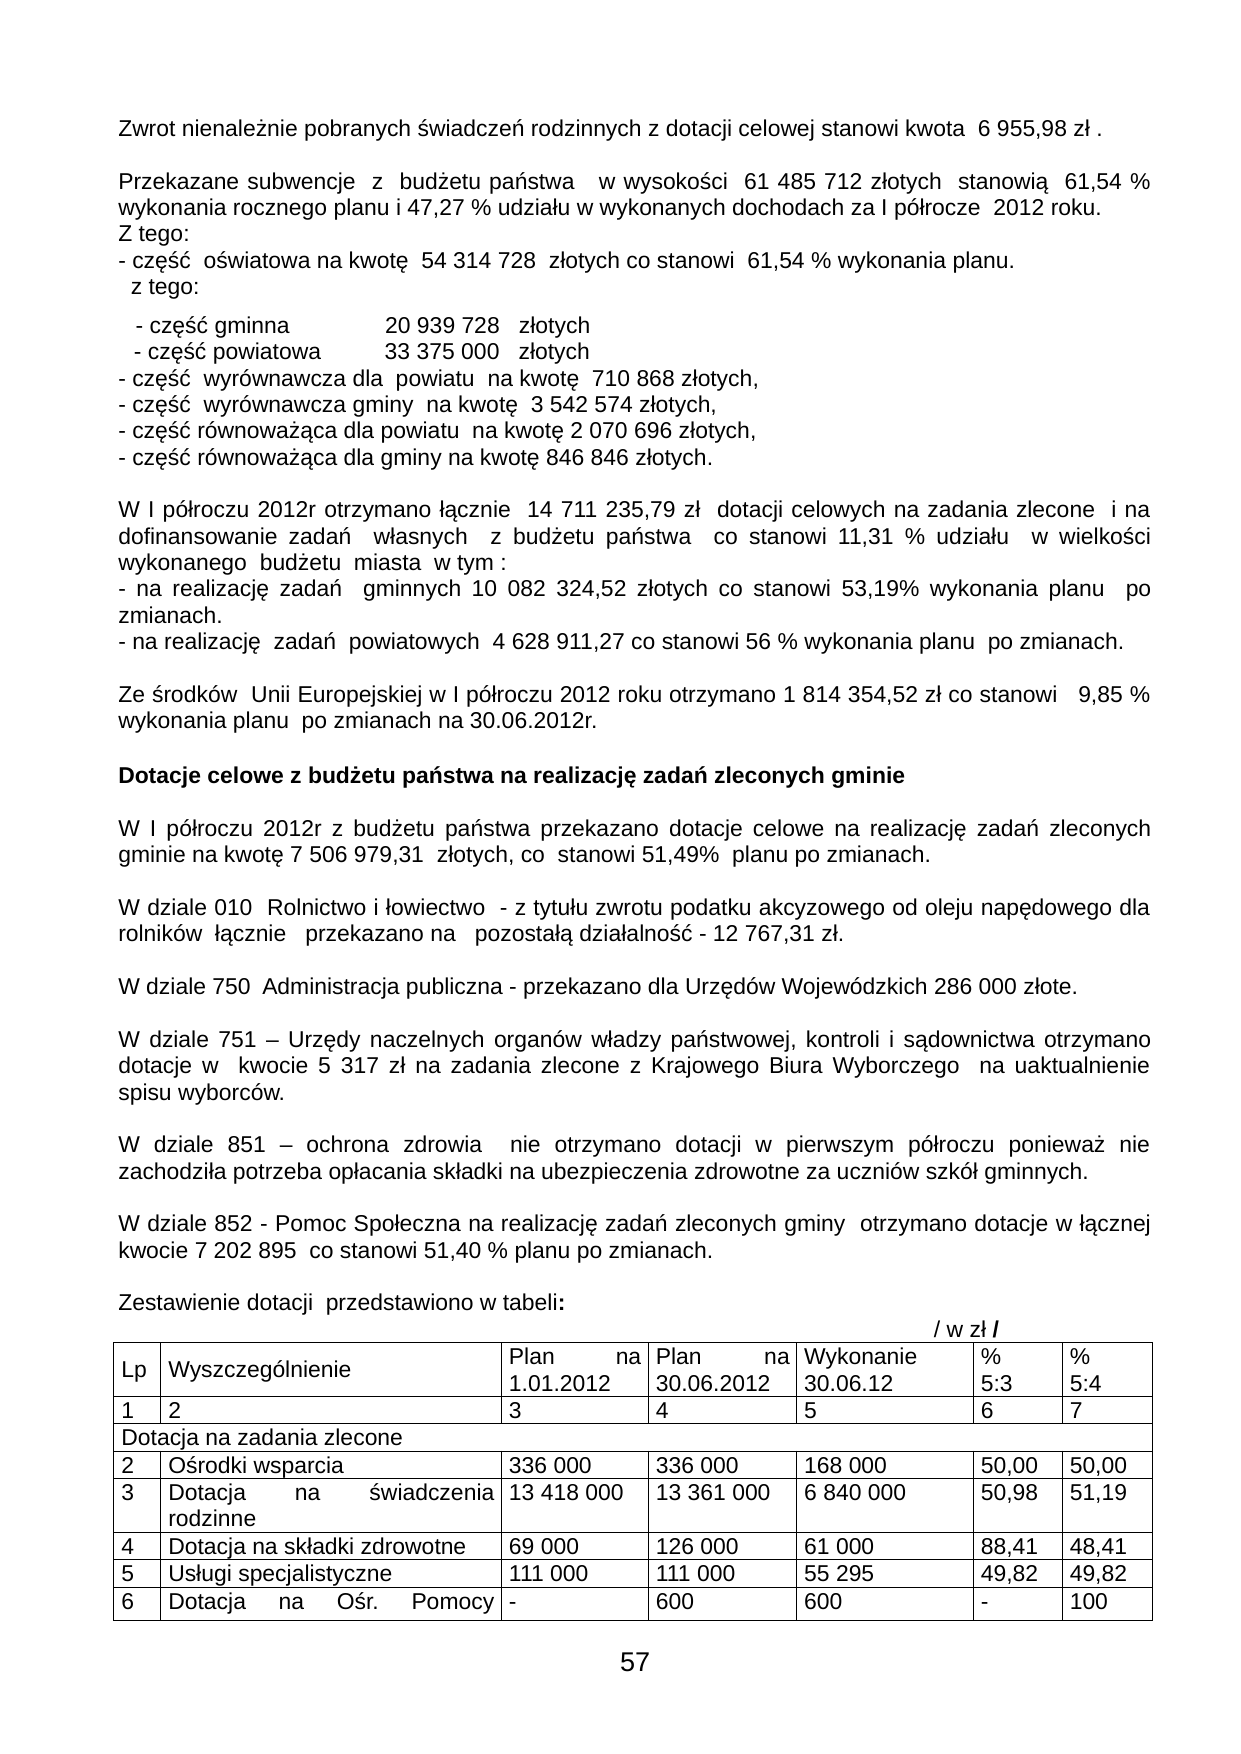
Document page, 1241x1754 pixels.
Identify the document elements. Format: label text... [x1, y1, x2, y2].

text - na realizację zadań powiatowych 4 628 911,27 co stanowi 56 % wykonania planu po zmianach. [118, 628, 1152, 654]
text - część oświatowa na kwotę 54 314 728 złotych co stanowi 61,54 % wykonania planu. [118, 247, 1152, 273]
text W dziale 010 Rolnictwo i łowiectwo - z tytułu zwrotu podatku akcyzowego od oleju napędowego dla rolników łącznie przekazano na pozostałą działalność - 12 767,31 zł. [118, 894, 1152, 947]
table_cell 48,41 [1063, 1533, 1152, 1559]
text - część równoważąca dla gminy na kwotę 846 846 złotych. [118, 444, 1152, 470]
text - część równoważąca dla powiatu na kwotę 2 070 696 złotych, [118, 417, 1152, 444]
table_cell 3 [502, 1397, 648, 1423]
text / w zł / [118, 1316, 1152, 1342]
table_cell 50,00 [974, 1452, 1062, 1478]
table_cell Dotacja na świadczenia rodzinne [161, 1479, 501, 1532]
text W I półroczu 2012r otrzymano łącznie 14 711 235,79 zł dotacji celowych na zadania zlecone i na dofinansowanie zadań własnych z budżetu państwa co stanowi 11,31 % udziału w wielkości wykonanego budżetu miasta w tym : [118, 496, 1152, 575]
table_cell 168 000 [797, 1452, 973, 1478]
table_cell 13 418 000 [502, 1479, 648, 1532]
table_cell Dotacja na składki zdrowotne [161, 1533, 501, 1559]
table_header Plan na 1.01.2012 [502, 1343, 648, 1396]
text - część wyrównawcza dla powiatu na kwotę 710 868 złotych, [118, 364, 1152, 391]
table_cell 126 000 [649, 1533, 796, 1559]
table_cell 51,19 [1063, 1479, 1152, 1532]
table_cell Ośrodki wsparcia [161, 1452, 501, 1478]
text Zestawienie dotacji przedstawiono w tabeli: [118, 1289, 1152, 1316]
table_header Lp [114, 1343, 160, 1396]
table_cell 13 361 000 [649, 1479, 796, 1532]
text W dziale 751 – Urzędy naczelnych organów władzy państwowej, kontroli i sądownictwa otrzymano dotacje w kwocie 5 317 zł na zadania zlecone z Krajowego Biura Wyborczego na uaktualnienie spisu wyborców. [118, 1026, 1152, 1105]
text - część powiatowa 33 375 000 złotych [118, 338, 1152, 364]
table_cell 5 [114, 1560, 160, 1587]
table_header Plan na 30.06.2012 [649, 1343, 796, 1396]
text W I półroczu 2012r z budżetu państwa przekazano dotacje celowe na realizację zadań zleconych gminie na kwotę 7 506 979,31 złotych, co stanowi 51,49% planu po zmianach. [118, 815, 1152, 868]
table_cell 4 [114, 1533, 160, 1559]
text Ze środków Unii Europejskiej w I półroczu 2012 roku otrzymano 1 814 354,52 zł co stanowi 9,85 % wykonania planu po zmianach na 30.06.2012r. [118, 681, 1152, 733]
table_cell 100 [1063, 1588, 1152, 1620]
text Dotacje celowe z budżetu państwa na realizację zadań zleconych gminie [118, 762, 1152, 789]
table_cell 69 000 [502, 1533, 648, 1559]
table_cell 49,82 [1063, 1560, 1152, 1587]
table_cell 336 000 [502, 1452, 648, 1478]
table_cell 50,00 [1063, 1452, 1152, 1478]
table_cell 1 [114, 1397, 160, 1423]
table_cell 49,82 [974, 1560, 1062, 1587]
table_cell 7 [1063, 1397, 1152, 1423]
table_cell Dotacja na zadania zlecone [114, 1424, 1152, 1451]
table_cell 111 000 [649, 1560, 796, 1587]
text W dziale 750 Administracja publiczna - przekazano dla Urzędów Wojewódzkich 286 000 złote. [118, 973, 1152, 999]
table_cell 6 840 000 [797, 1479, 973, 1532]
table_cell 600 [649, 1588, 796, 1620]
table_cell - [502, 1588, 648, 1620]
text Z tego: [118, 220, 1152, 247]
table_header Wyszczególnienie [161, 1343, 501, 1396]
table_cell 55 295 [797, 1560, 973, 1587]
table_cell 61 000 [797, 1533, 973, 1559]
table_header Wykonanie 30.06.12 [797, 1343, 973, 1396]
text W dziale 852 - Pomoc Społeczna na realizację zadań zleconych gminy otrzymano dotacje w łącznej kwocie 7 202 895 co stanowi 51,40 % planu po zmianach. [118, 1210, 1152, 1263]
table_cell 336 000 [649, 1452, 796, 1478]
table_cell Usługi specjalistyczne [161, 1560, 501, 1587]
text Zwrot nienależnie pobranych świadczeń rodzinnych z dotacji celowej stanowi kwota 6 955,98 zł . [118, 115, 1152, 141]
table_header % 5:3 [974, 1343, 1062, 1396]
table_cell 3 [114, 1479, 160, 1532]
table_cell 111 000 [502, 1560, 648, 1587]
table_cell 2 [161, 1397, 501, 1423]
table_cell 5 [797, 1397, 973, 1423]
table_cell 88,41 [974, 1533, 1062, 1559]
text W dziale 851 – ochrona zdrowia nie otrzymano dotacji w pierwszym półroczu ponieważ nie zachodziła potrzeba opłacania składki na ubezpieczenia zdrowotne za uczniów szkół gminnych. [118, 1131, 1152, 1184]
table_cell 600 [797, 1588, 973, 1620]
text - część gminna 20 939 728 złotych [118, 312, 1152, 338]
table_cell 4 [649, 1397, 796, 1423]
table_cell Dotacja na Ośr. Pomocy [161, 1588, 501, 1620]
text Przekazane subwencje z budżetu państwa w wysokości 61 485 712 złotych stanowią 61,54 % wykonania rocznego planu i 47,27 % udziału w wykonanych dochodach za I półrocze 2012 roku. [118, 168, 1152, 220]
table_header % 5:4 [1063, 1343, 1152, 1396]
text - na realizację zadań gminnych 10 082 324,52 złotych co stanowi 53,19% wykonania planu po zmianach. [118, 575, 1152, 628]
table_cell 2 [114, 1452, 160, 1478]
table_cell 50,98 [974, 1479, 1062, 1532]
table_cell - [974, 1588, 1062, 1620]
text - część wyrównawcza gminy na kwotę 3 542 574 złotych, [118, 391, 1152, 417]
table_cell 6 [974, 1397, 1062, 1423]
table_cell 6 [114, 1588, 160, 1620]
text z tego: [118, 273, 1152, 299]
